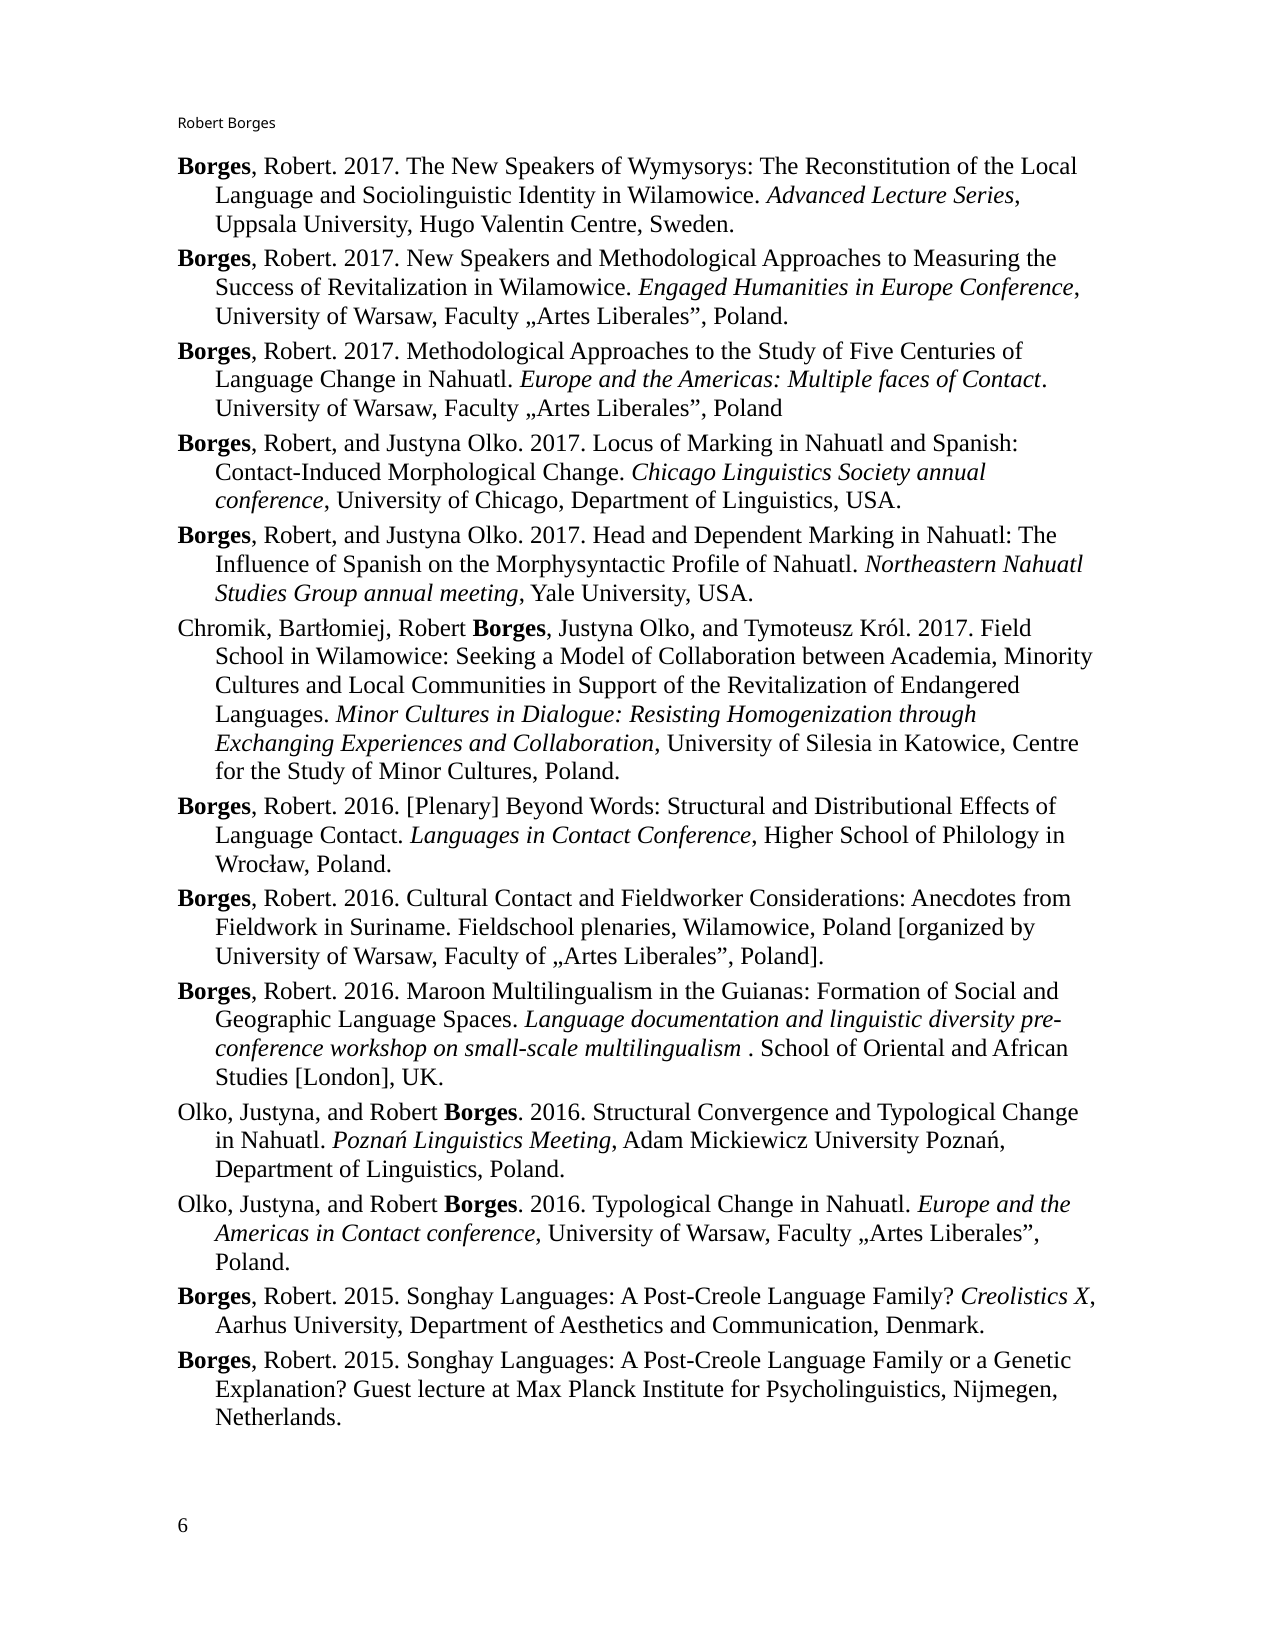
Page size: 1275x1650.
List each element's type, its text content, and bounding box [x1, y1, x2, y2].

text Borges, Robert. 2017. Methodological Approaches to the Study of Five Centuries of Language Change in Nahuatl. Europe and the Americas: Multiple faces of Contact. University of Warsaw, Faculty „Artes Liberales”, Poland [177, 336, 1098, 422]
text Borges, Robert, and Justyna Olko. 2017. Locus of Marking in Nahuatl and Spanish: Contact-Induced Morphological Change. Chicago Linguistics Society annual conference, University of Chicago, Department of Linguistics, USA. [177, 428, 1098, 514]
text Borges, Robert. 2017. New Speakers and Methodological Approaches to Measuring the Success of Revitalization in Wilamowice. Engaged Humanities in Europe Conference, University of Warsaw, Faculty „Artes Liberales”, Poland. [177, 243, 1098, 330]
text Borges, Robert. 2016. Maroon Multilingualism in the Guianas: Formation of Social and Geographic Language Spaces. Language documentation and linguistic diversity pre-conference workshop on small-scale multilingualism . School of Oriental and African Studies [London], UK. [177, 976, 1098, 1091]
text Borges, Robert. 2017. The New Speakers of Wymysorys: The Reconstitution of the Local Language and Sociolinguistic Identity in Wilamowice. Advanced Lecture Series, Uppsala University, Hugo Valentin Centre, Sweden. [177, 151, 1098, 237]
text Borges, Robert. 2016. [Plenary] Beyond Words: Structural and Distributional Effects of Language Contact. Languages in Contact Conference, Higher School of Philology in Wrocław, Poland. [177, 791, 1098, 877]
text Borges, Robert. 2015. Songhay Languages: A Post-Creole Language Family or a Genetic Explanation? Guest lecture at Max Planck Institute for Psycholinguistics, Nijmegen, Netherlands. [177, 1345, 1098, 1431]
text Olko, Justyna, and Robert Borges. 2016. Structural Convergence and Typological Change in Nahuatl. Poznań Linguistics Meeting, Adam Mickiewicz University Poznań, Department of Linguistics, Poland. [177, 1097, 1098, 1183]
text Olko, Justyna, and Robert Borges. 2016. Typological Change in Nahuatl. Europe and the Americas in Contact conference, University of Warsaw, Faculty „Artes Liberales”, Poland. [177, 1189, 1098, 1275]
text Borges, Robert. 2015. Songhay Languages: A Post-Creole Language Family? Creolistics X, Aarhus University, Department of Aesthetics and Communication, Denmark. [177, 1281, 1098, 1339]
text Chromik, Bartłomiej, Robert Borges, Justyna Olko, and Tymoteusz Król. 2017. Field School in Wilamowice: Seeking a Model of Collaboration between Academia, Minority Cultures and Local Communities in Support of the Revitalization of Endangered Languages. Minor Cultures in Dialogue: Resisting Homogenization through Exchanging Experiences and Collaboration, University of Silesia in Katowice, Centre for the Study of Minor Cultures, Poland. [177, 613, 1098, 785]
text Borges, Robert. 2016. Cultural Contact and Fieldworker Considerations: Anecdotes from Fieldwork in Suriname. Fieldschool plenaries, Wilamowice, Poland [organized by University of Warsaw, Faculty of „Artes Liberales”, Poland]. [177, 883, 1098, 970]
text Borges, Robert, and Justyna Olko. 2017. Head and Dependent Marking in Nahuatl: The Influence of Spanish on the Morphysyntactic Profile of Nahuatl. Northeastern Nahuatl Studies Group annual meeting, Yale University, USA. [177, 520, 1098, 607]
